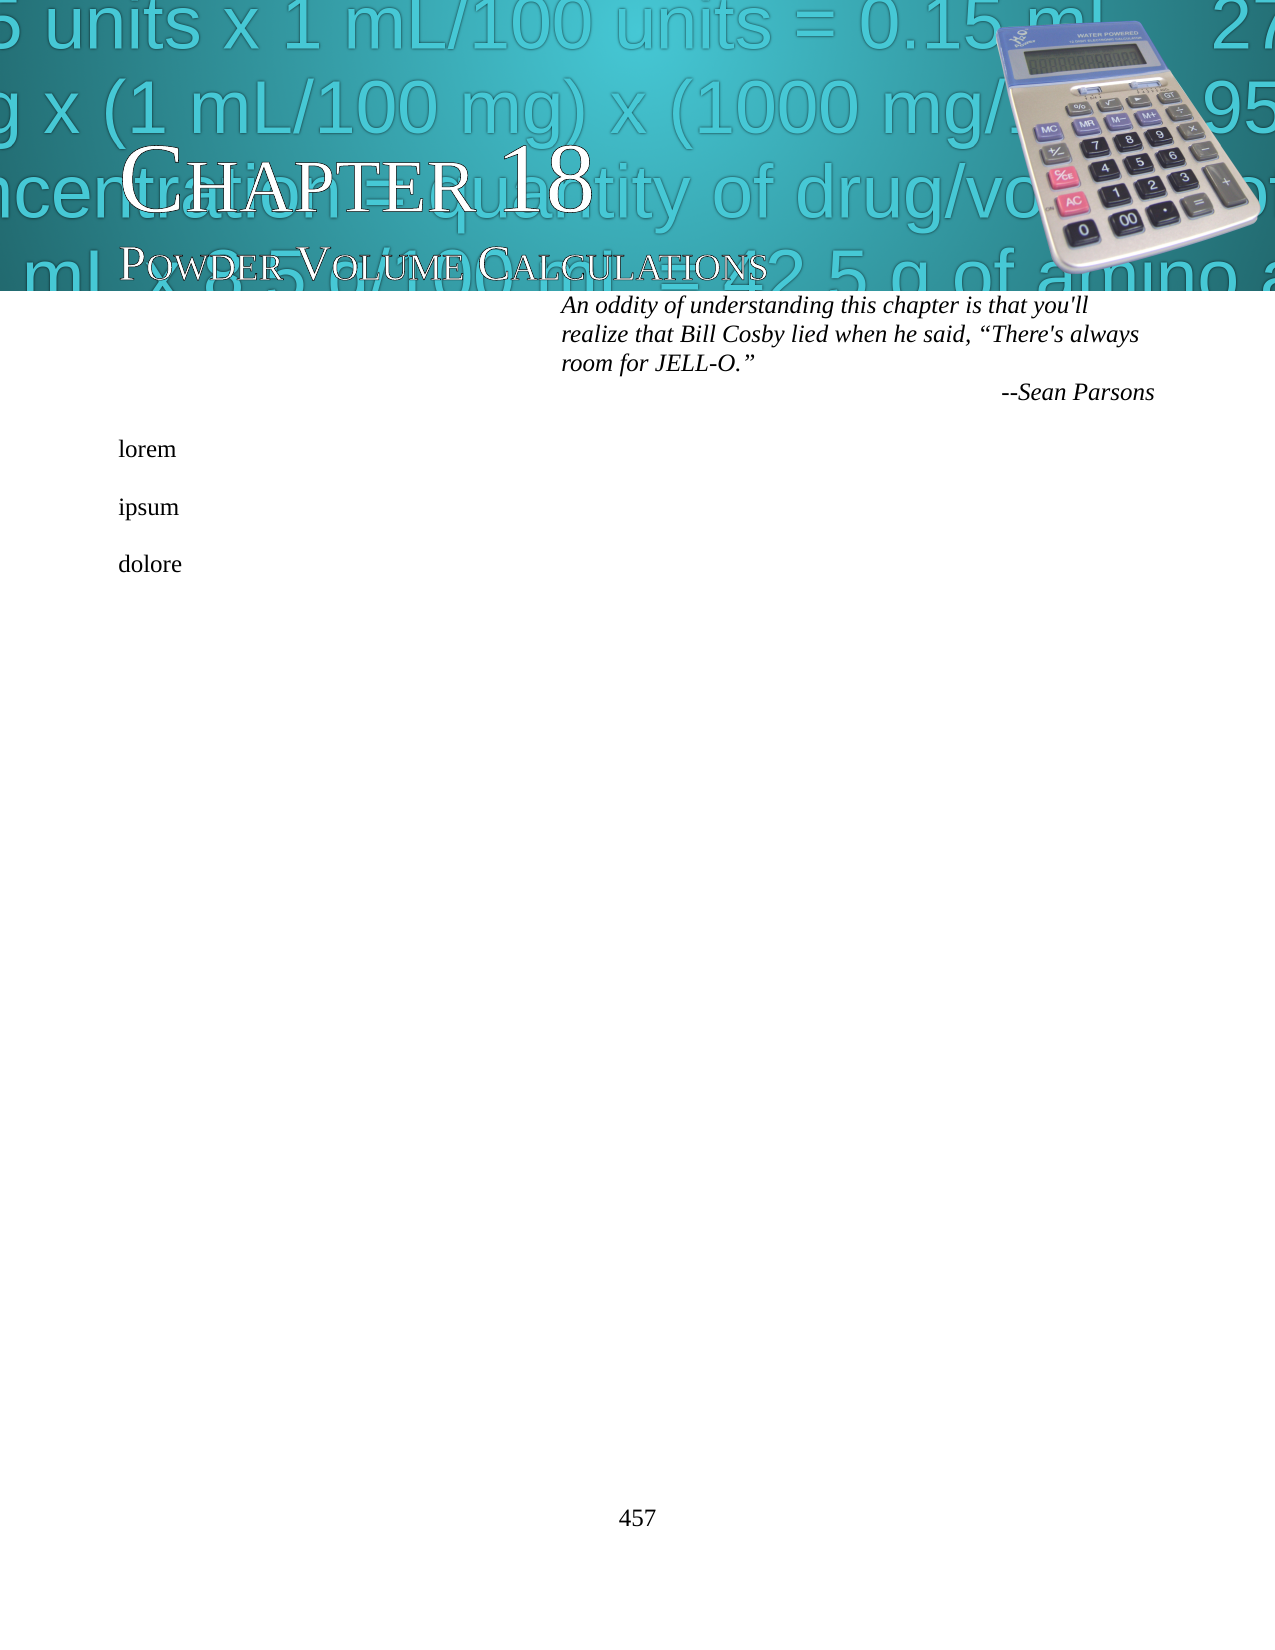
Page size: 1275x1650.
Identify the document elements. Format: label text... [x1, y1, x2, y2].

text --Sean Parsons [118, 377, 1157, 406]
text ipsum [118, 492, 1157, 521]
text lorem [118, 434, 1157, 463]
picture [0, 0, 1275, 291]
text dolore [118, 549, 1157, 578]
text An oddity of understanding this chapter is that you'll realize that Bill Cosby lied when he said, “There's always room for JELL-O.” [561, 291, 1157, 377]
